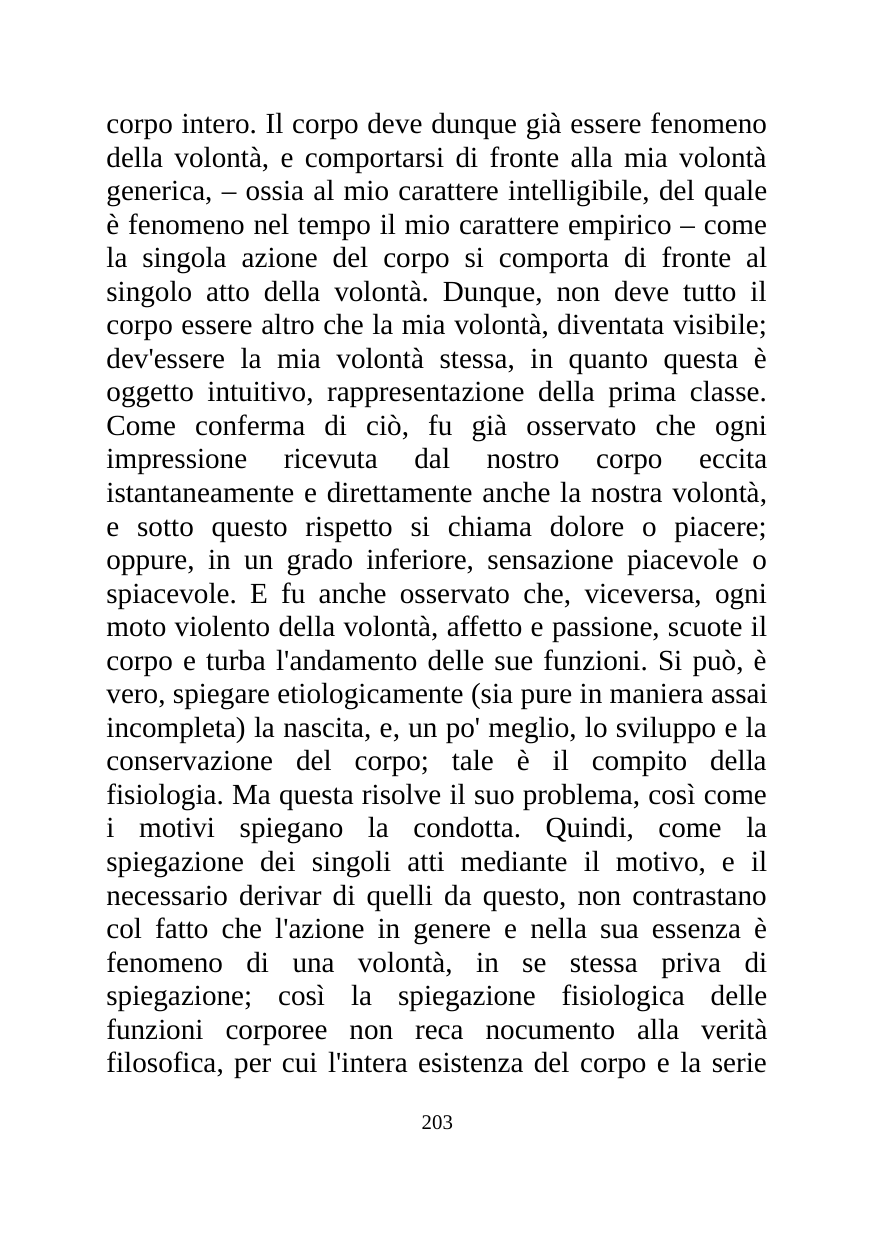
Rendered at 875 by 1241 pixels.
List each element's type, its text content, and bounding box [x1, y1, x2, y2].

text corpo intero. Il corpo deve dunque già essere fenomeno della volontà, e comportarsi di fronte alla mia volontà generica, – ossia al mio carattere intelligibile, del quale è fenomeno nel tempo il mio carattere empirico – come la singola azione del corpo si comporta di fronte al singolo atto della volontà. Dunque, non deve tutto il corpo essere altro che la mia volontà, diventata visibile; dev'essere la mia volontà stessa, in quanto questa è oggetto intuitivo, rappresentazione della prima classe. Come conferma di ciò, fu già osservato che ogni impressione ricevuta dal nostro corpo eccita istantaneamente e direttamente anche la nostra volontà, e sotto questo rispetto si chiama dolore o piacere; oppure, in un grado inferiore, sensazione piacevole o spiacevole. E fu anche osservato che, viceversa, ogni moto violento della volontà, affetto e passione, scuote il corpo e turba l'andamento delle sue funzioni. Si può, è vero, spiegare etiologicamente (sia pure in maniera assai incompleta) la nascita, e, un po' meglio, lo sviluppo e la conservazione del corpo; tale è il compito della fisiologia. Ma questa risolve il suo problema, così come i motivi spiegano la condotta. Quindi, come la spiegazione dei singoli atti mediante il motivo, e il necessario derivar di quelli da questo, non contrastano col fatto che l'azione in genere e nella sua essenza è fenomeno di una volontà, in se stessa priva di spiegazione; così la spiegazione fisiologica delle funzioni corporee non reca nocumento alla verità filosofica, per cui l'intera esistenza del corpo e la serie [106, 106, 768, 1079]
